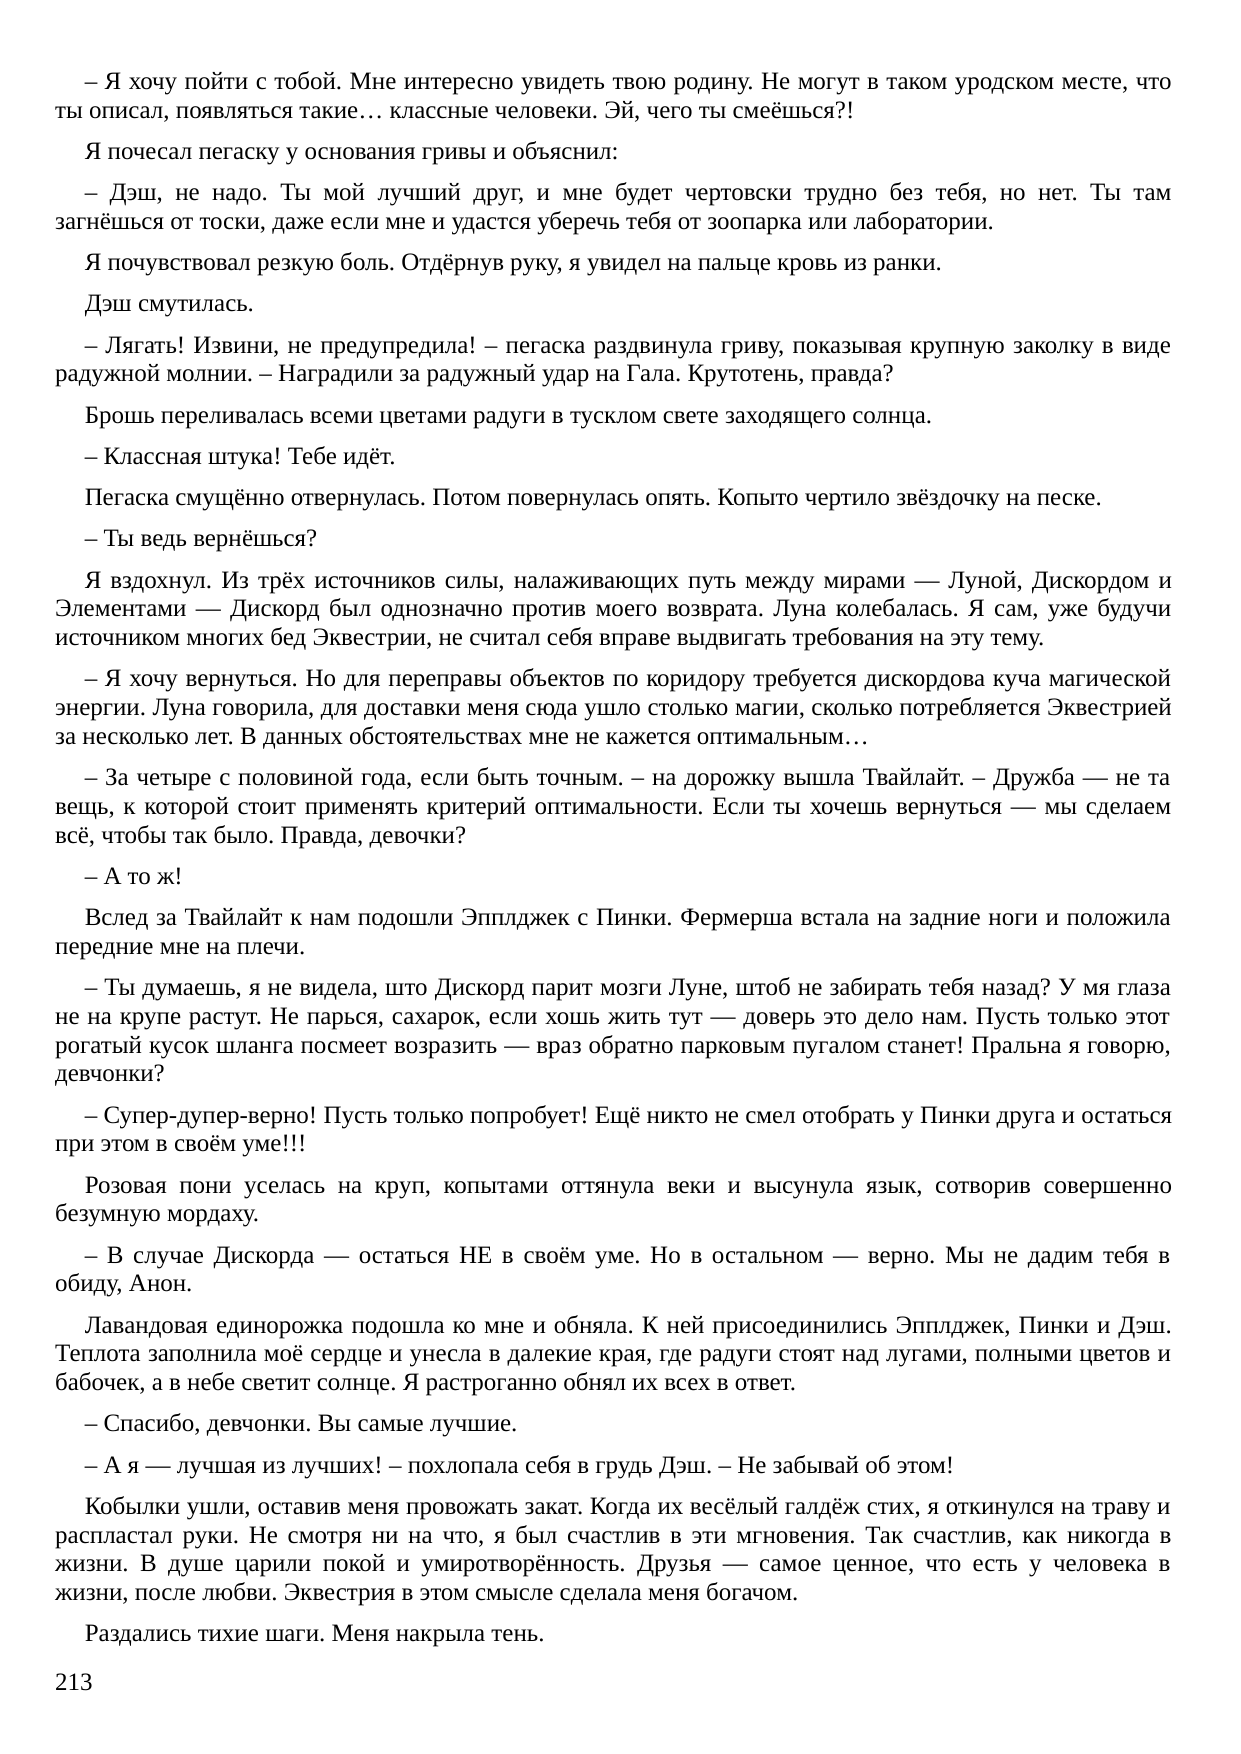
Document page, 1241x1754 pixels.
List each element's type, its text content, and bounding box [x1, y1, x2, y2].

text – А я — лучшая из лучших! – похлопала себя в грудь Дэш. – Не забывай об этом! [55, 1450, 1173, 1478]
text Кобылки ушли, оставив меня провожать закат. Когда их весёлый галдёж стих, я откинулся на траву и распластал руки. Не смотря ни на что, я был счастлив в эти мгновения. Так счастлив, как никогда в жизни. В душе царили покой и умиротворённость. Друзья — самое ценное, что есть у человека в жизни, после любви. Эквестрия в этом смысле сделала меня богачом. [55, 1491, 1173, 1606]
text – За четыре с половиной года, если быть точным. – на дорожку вышла Твайлайт. – Дружба — не та вещь, к которой стоит применять критерий оптимальности. Если ты хочешь вернуться — мы сделаем всё, чтобы так было. Правда, девочки? [55, 762, 1173, 848]
text Розовая пони уселась на круп, копытами оттянула веки и высунула язык, сотворив совершенно безумную мордаху. [55, 1170, 1173, 1227]
text Брошь переливалась всеми цветами радуги в тусклом свете заходящего солнца. [55, 400, 1173, 428]
text Лавандовая единорожка подошла ко мне и обняла. К ней присоединились Эпплджек, Пинки и Дэш. Теплота заполнила моё сердце и унесла в далекие края, где радуги стоят над лугами, полными цветов и бабочек, а в небе светит солнце. Я растроганно обнял их всех в ответ. [55, 1310, 1173, 1396]
text Дэш смутилась. [55, 288, 1173, 317]
text – Дэш, не надо. Ты мой лучший друг, и мне будет чертовски трудно без тебя, но нет. Ты там загнёшься от тоски, даже если мне и удастся уберечь тебя от зоопарка или лаборатории. [55, 177, 1173, 235]
text – Ты ведь вернёшься? [55, 523, 1173, 552]
text – В случае Дискорда — остаться НЕ в своём уме. Но в остальном — верно. Мы не дадим тебя в обиду, Анон. [55, 1240, 1173, 1297]
text Я почувствовал резкую боль. Отдёрнув руку, я увидел на пальце кровь из ранки. [55, 247, 1173, 276]
text – Классная штука! Тебе идёт. [55, 441, 1173, 470]
text – Ты думаешь, я не видела, што Дискорд парит мозги Луне, штоб не забирать тебя назад? У мя глаза не на крупе растут. Не парься, сахарок, если хошь жить тут — доверь это дело нам. Пусть только этот рогатый кусок шланга посмеет возразить — враз обратно парковым пугалом станет! Пральна я говорю, девчонки? [55, 972, 1173, 1087]
text Вслед за Твайлайт к нам подошли Эпплджек с Пинки. Фермерша встала на задние ноги и положила передние мне на плечи. [55, 902, 1173, 960]
text – Спасибо, девчонки. Вы самые лучшие. [55, 1408, 1173, 1437]
text Пегаска смущённо отвернулась. Потом повернулась опять. Копыто чертило звёздочку на песке. [55, 482, 1173, 511]
text – Я хочу вернуться. Но для переправы объектов по коридору требуется дискордова куча магической энергии. Луна говорила, для доставки меня сюда ушло столько магии, сколько потребляется Эквестрией за несколько лет. В данных обстоятельствах мне не кажется оптимальным… [55, 663, 1173, 750]
text – А то ж! [55, 861, 1173, 890]
text Я почесал пегаску у основания гривы и объяснил: [55, 136, 1173, 165]
text – Супер-дупер-верно! Пусть только попробует! Ещё никто не смел отобрать у Пинки друга и остаться при этом в своём уме!!! [55, 1100, 1173, 1157]
text Раздались тихие шаги. Меня накрыла тень. [55, 1618, 1173, 1647]
text Я вздохнул. Из трёх источников силы, налаживающих путь между мирами — Луной, Дискордом и Элементами — Дискорд был однозначно против моего возврата. Луна колебалась. Я сам, уже будучи источником многих бед Эквестрии, не считал себя вправе выдвигать требования на эту тему. [55, 565, 1173, 651]
text – Я хочу пойти с тобой. Мне интересно увидеть твою родину. Не могут в таком уродском месте, что ты описал, появляться такие… классные человеки. Эй, чего ты смеёшься?! [55, 66, 1173, 123]
text – Лягать! Извини, не предупредила! – пегаска раздвинула гриву, показывая крупную заколку в виде радужной молнии. – Наградили за радужный удар на Гала. Крутотень, правда? [55, 330, 1173, 387]
